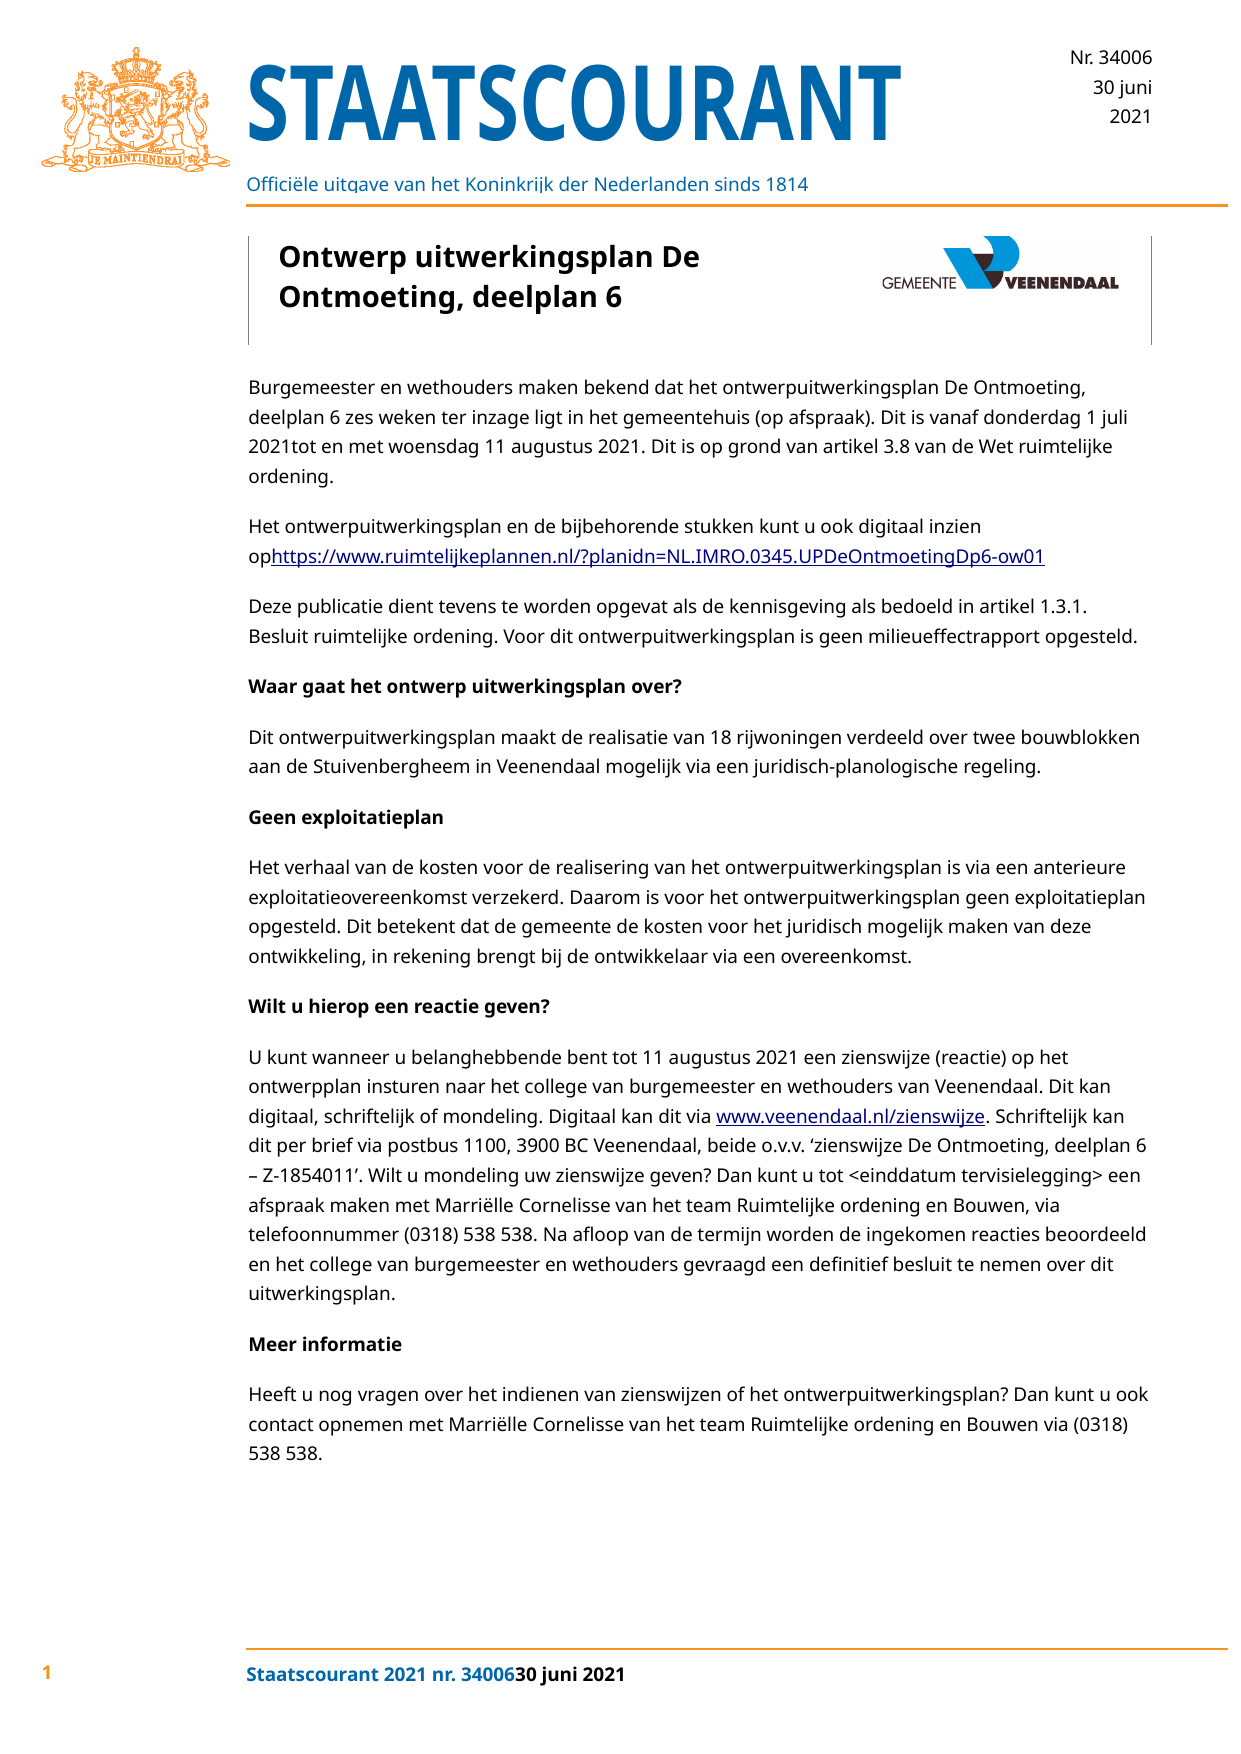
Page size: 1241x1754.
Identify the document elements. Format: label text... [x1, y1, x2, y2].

text Heeft u nog vragen over het indienen van zienswijzen of het ontwerpuitwerkingsplan? Dan kunt u ook contact opnemen met Marriëlle Cornelisse van het team Ruimtelijke ordening en Bouwen via (0318) 538 538. [248, 1381, 1152, 1466]
table_header Ontwerp uitwerkingsplan De Ontmoeting, deelplan 6 [249, 236, 850, 345]
picture [41, 47, 231, 172]
table_header [850, 236, 1151, 345]
text U kunt wanneer u belanghebbende bent tot 11 augustus 2021 een zienswijze (reactie) op het ontwerpplan insturen naar het college van burgemeester en wethouders van Veenendaal. Dit kan digitaal, schriftelijk of mondeling. Digitaal kan dit via www.veenendaal.nl/zienswijze. Schriftelijk kan dit per brief via postbus 1100, 3900 BC Veenendaal, beide o.v.v. ‘zienswijze De Ontmoeting, deelplan 6 – Z-1854011’. Wilt u mondeling uw zienswijze geven? Dan kunt u tot <einddatum tervisielegging> een afspraak maken met Marriëlle Cornelisse van het team Ruimtelijke ordening en Bouwen, via telefoonnummer (0318) 538 538. Na afloop van de termijn worden de ingekomen reacties beoordeeld en het college van burgemeester en wethouders gevraagd een definitief besluit te nemen over dit uitwerkingsplan. [248, 1044, 1152, 1306]
text Dit ontwerpuitwerkingsplan maakt de realisatie van 18 rijwoningen verdeeld over twee bouwblokken aan de Stuivenbergheem in Veenendaal mogelijk via een juridisch-planologische regeling. [248, 724, 1152, 779]
text Deze publicatie dient tevens te worden opgevat als de kennisgeving als bedoeld in artikel 1.3.1. Besluit ruimtelijke ordening. Voor dit ontwerpuitwerkingsplan is geen milieueffectrapport opgesteld. [248, 593, 1152, 649]
text Meer informatie [248, 1331, 1152, 1357]
text Wilt u hierop een reactie geven? [248, 993, 1152, 1019]
picture [882, 236, 993, 289]
text Waar gaat het ontwerp uitwerkingsplan over? [248, 673, 1152, 699]
text Geen exploitatieplan [248, 804, 1152, 829]
text Burgemeester en wethouders maken bekend dat het ontwerpuitwerkingsplan De Ontmoeting, deelplan 6 zes weken ter inzage ligt in het gemeentehuis (op afspraak). Dit is vanaf donderdag 1 juli 2021tot en met woensdag 11 augustus 2021. Dit is op grond van artikel 3.8 van de Wet ruimtelijke ordening. [248, 374, 1152, 489]
text Het verhaal van de kosten voor de realisering van het ontwerpuitwerkingsplan is via een anterieure exploitatieovereenkomst verzekerd. Daarom is voor het ontwerpuitwerkingsplan geen exploitatieplan opgesteld. Dit betekent dat de gemeente de kosten voor het juridisch mogelijk maken van deze ontwikkeling, in rekening brengt bij de ontwikkelaar via een overeenkomst. [248, 854, 1152, 969]
text Het ontwerpuitwerkingsplan en de bijbehorende stukken kunt u ook digitaal inzien ophttps://www.ruimtelijkeplannen.nl/?planidn=NL.IMRO.0345.UPDeOntmoetingDp6-ow01 [248, 513, 1152, 569]
picture [985, 236, 1119, 289]
